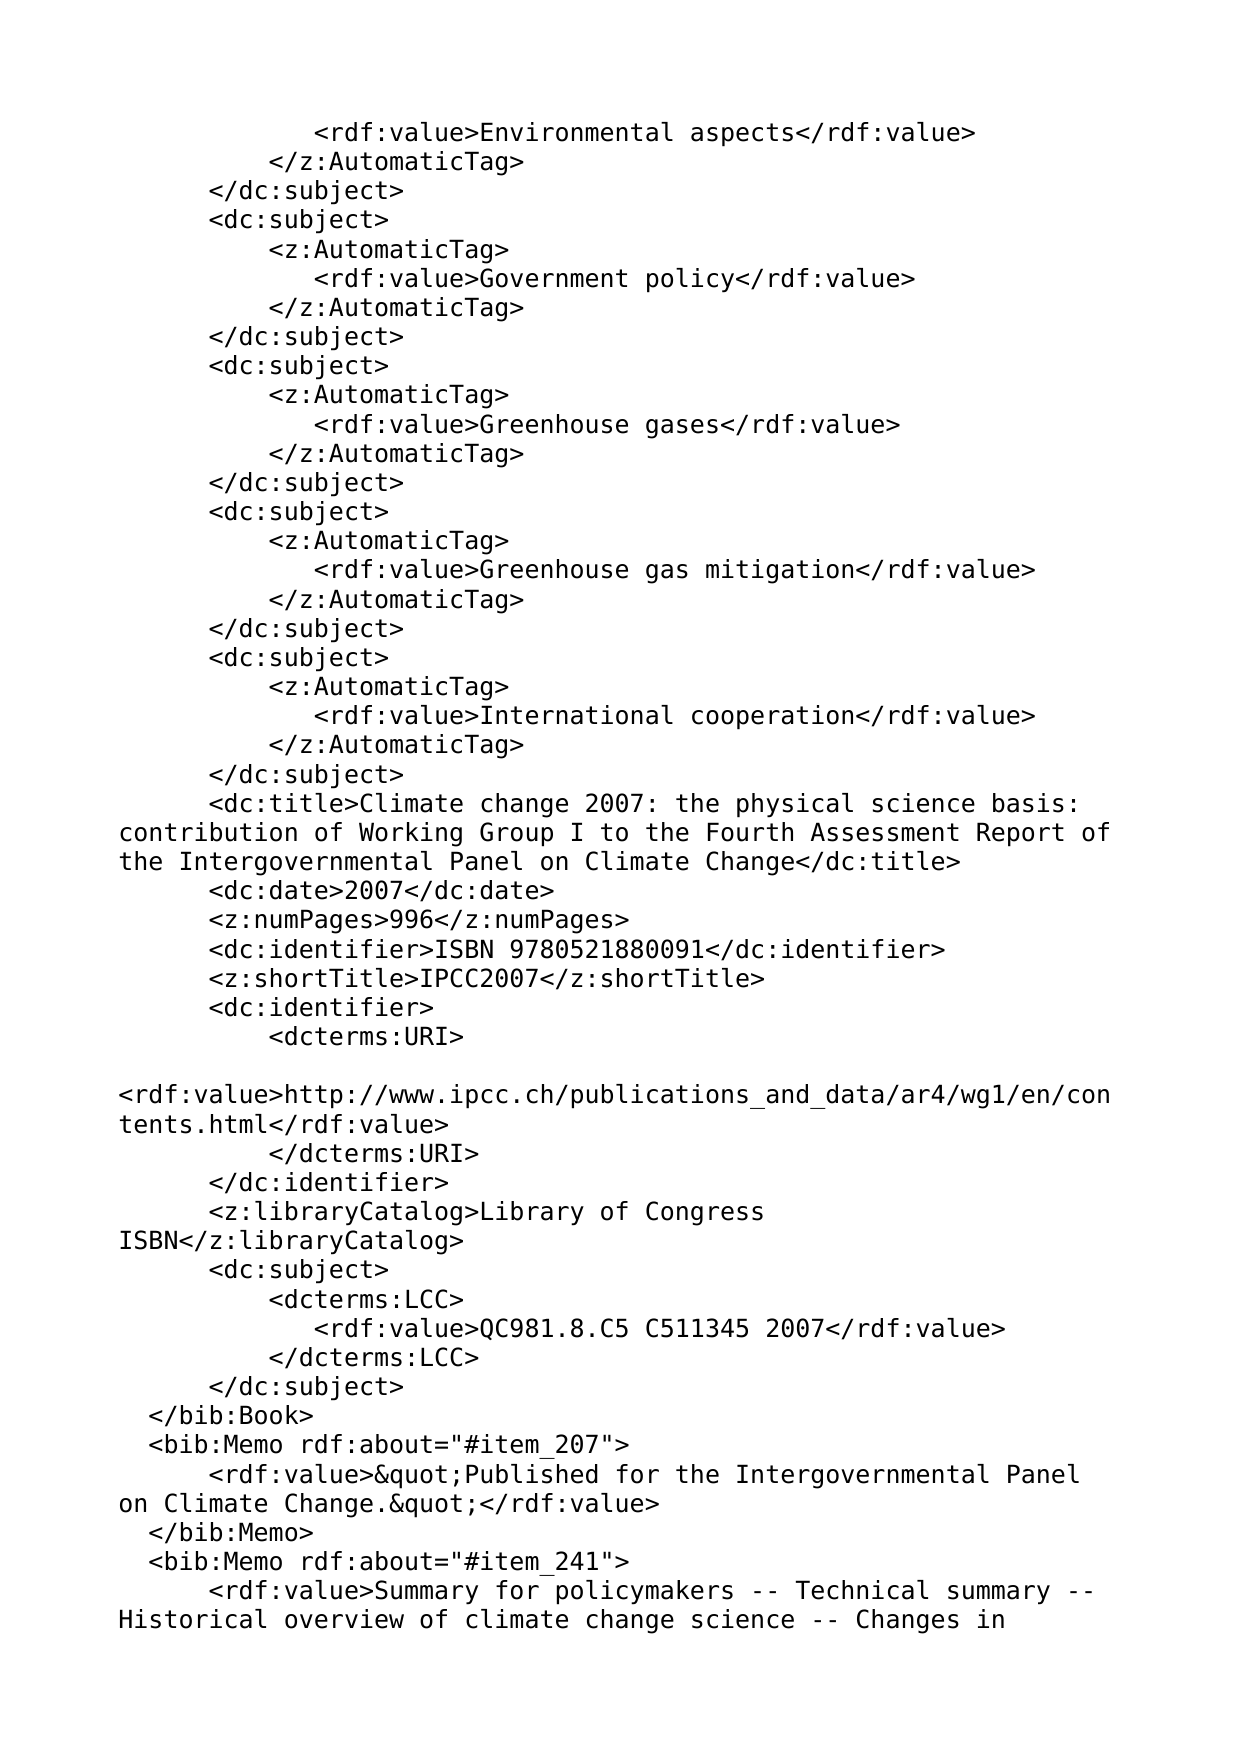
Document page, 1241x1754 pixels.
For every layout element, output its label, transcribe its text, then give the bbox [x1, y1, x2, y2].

text <rdf:value>Environmental aspects</rdf:value> </z:AutomaticTag> </dc:subject> <dc:subject> <z:AutomaticTag> <rdf:value>Government policy</rdf:value> </z:AutomaticTag> </dc:subject> <dc:subject> <z:AutomaticTag> <rdf:value>Greenhouse gases</rdf:value> </z:AutomaticTag> </dc:subject> <dc:subject> <z:AutomaticTag> <rdf:value>Greenhouse gas mitigation</rdf:value> </z:AutomaticTag> </dc:subject> <dc:subject> <z:AutomaticTag> <rdf:value>International cooperation</rdf:value> </z:AutomaticTag> </dc:subject> <dc:title>Climate change 2007: the physical science basis: contribution of Working Group I to the Fourth Assessment Report of the Intergovernmental Panel on Climate Change</dc:title> <dc:date>2007</dc:date> <z:numPages>996</z:numPages> <dc:identifier>ISBN 9780521880091</dc:identifier> <z:shortTitle>IPCC2007</z:shortTitle> <dc:identifier> <dcterms:URI> <rdf:value>http://www.ipcc.ch/publications_and_data/ar4/wg1/en/contents.html</rdf:value> </dcterms:URI> </dc:identifier> <z:libraryCatalog>Library of Congress ISBN</z:libraryCatalog> <dc:subject> <dcterms:LCC> <rdf:value>QC981.8.C5 C511345 2007</rdf:value> </dcterms:LCC> </dc:subject> </bib:Book> <bib:Memo rdf:about="#item_207"> <rdf:value>&quot;Published for the Intergovernmental Panel on Climate Change.&quot;</rdf:value> </bib:Memo> <bib:Memo rdf:about="#item_241"> <rdf:value>Summary for policymakers -- Technical summary -- Historical overview of climate change science -- Changes in [118, 118, 1122, 1635]
